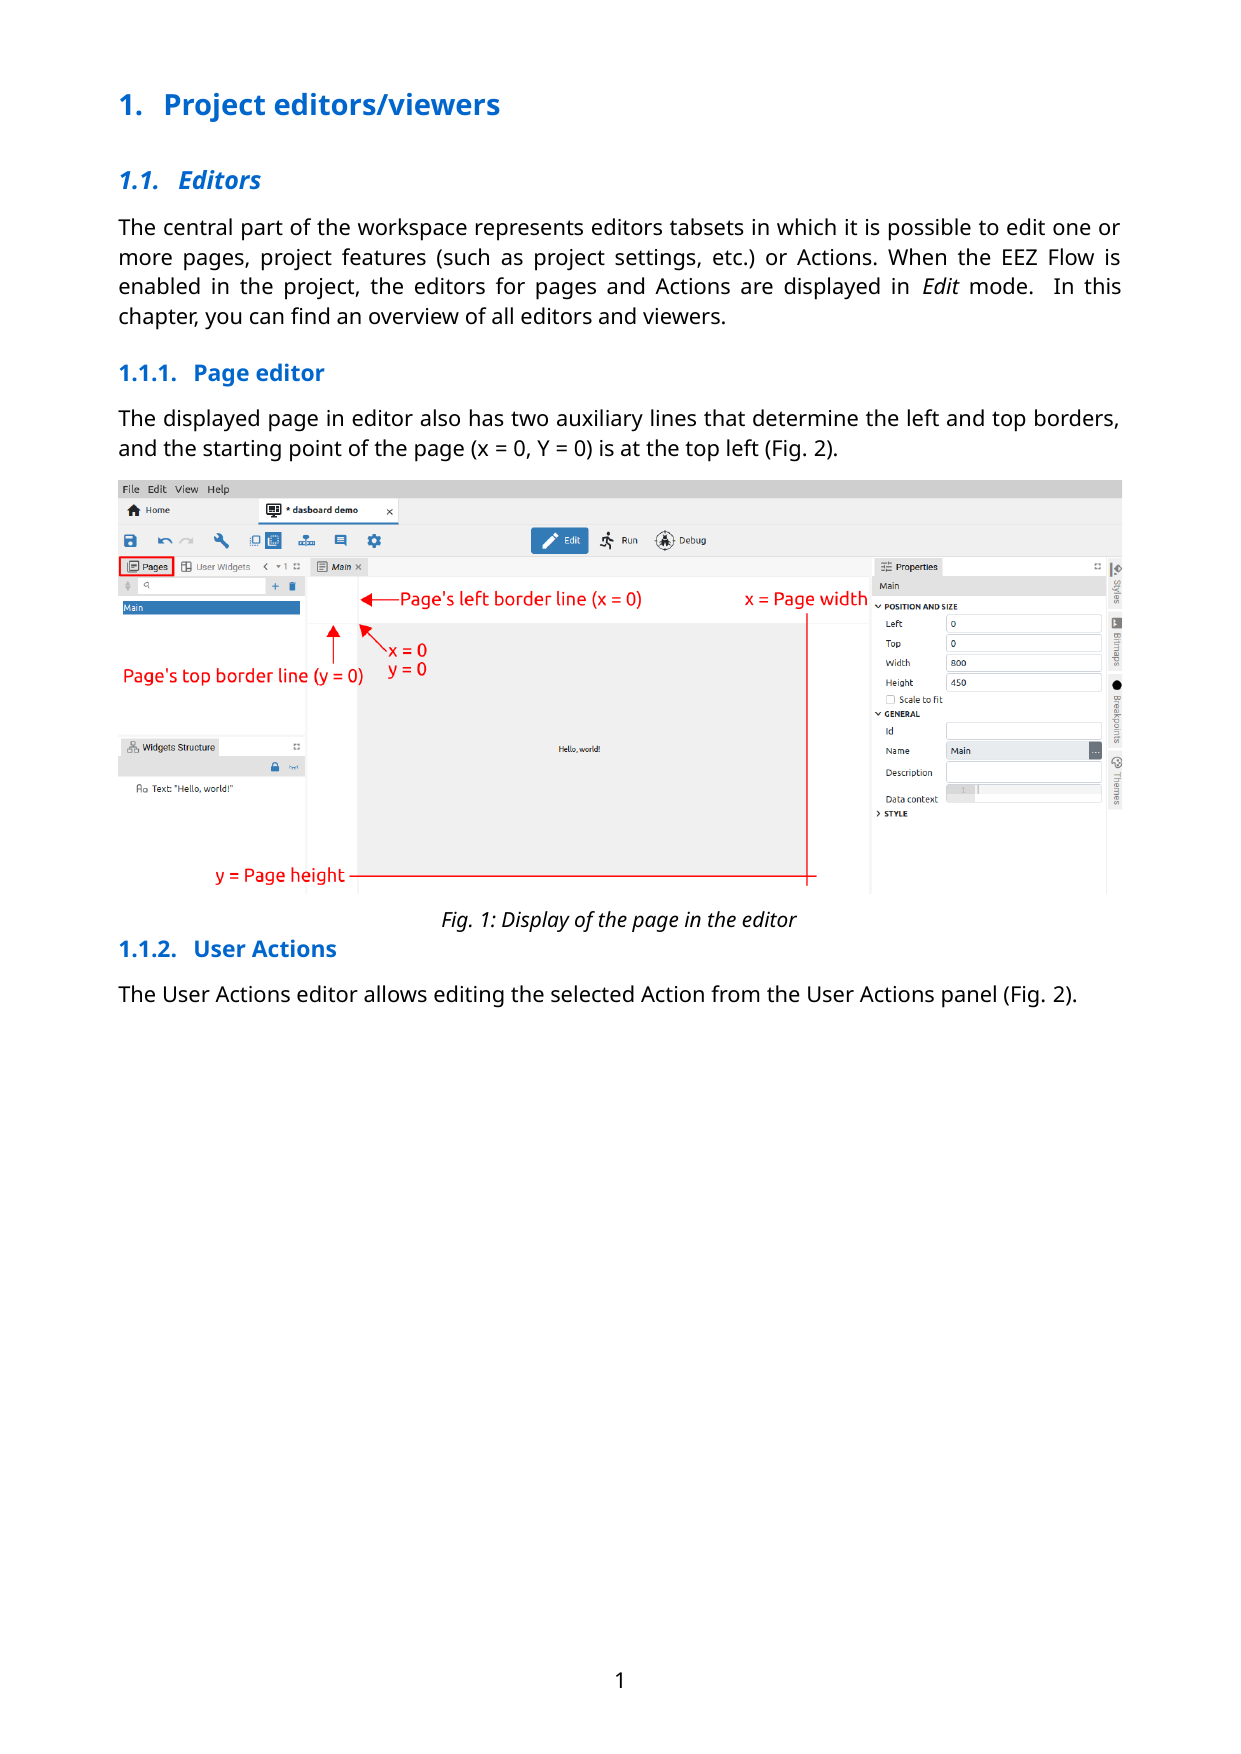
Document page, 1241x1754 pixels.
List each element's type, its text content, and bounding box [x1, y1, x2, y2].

subtitle User Actions [118, 933, 1122, 964]
subtitle Editors [118, 163, 1122, 197]
text The displayed page in editor also has two auxiliary lines that determine the left and top borders, and the starting point of the page (x = 0, Y = 0) is at the top left (Fig. 2). [118, 403, 1122, 463]
list Fig. 1: Display of the page in the editor [118, 894, 1122, 933]
text The User Actions editor allows editing the selected Action from the User Actions panel (Fig. 2). [118, 979, 1122, 1009]
picture [118, 480, 1123, 894]
subtitle Page editor [118, 357, 1122, 389]
subtitle Project editors/viewers [118, 84, 1122, 124]
text The central part of the workspace represents editors tabsets in which it is possible to edit one or more pages, project features (such as project settings, etc.) or Actions. When the EEZ Flow is enabled in the project, the editors for pages and Actions are displayed in Edit mode. In this chapter, you can find an overview of all editors and viewers. [118, 212, 1122, 331]
